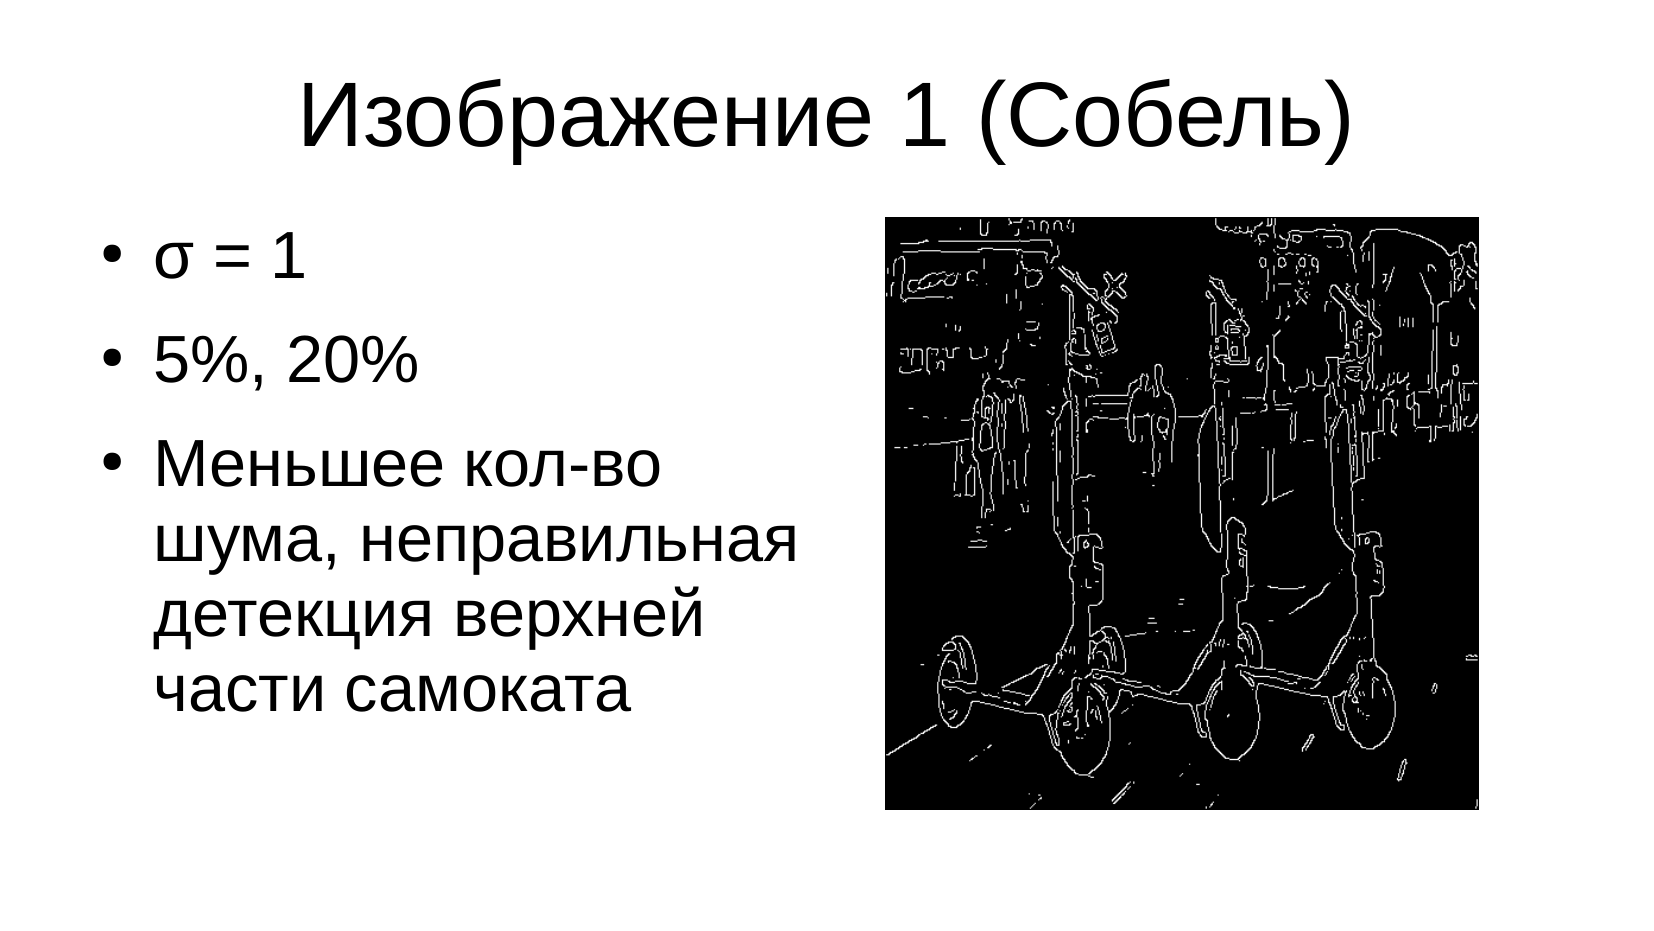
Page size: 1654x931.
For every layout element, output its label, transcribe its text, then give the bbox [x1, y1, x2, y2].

picture [885, 217, 1479, 810]
list σ = 1 5%, 20% Меньшее кол-во шума, неправильная детекция верхней части самоката [82, 217, 809, 758]
title Изображение 1 (Собель) [82, 37, 1571, 193]
